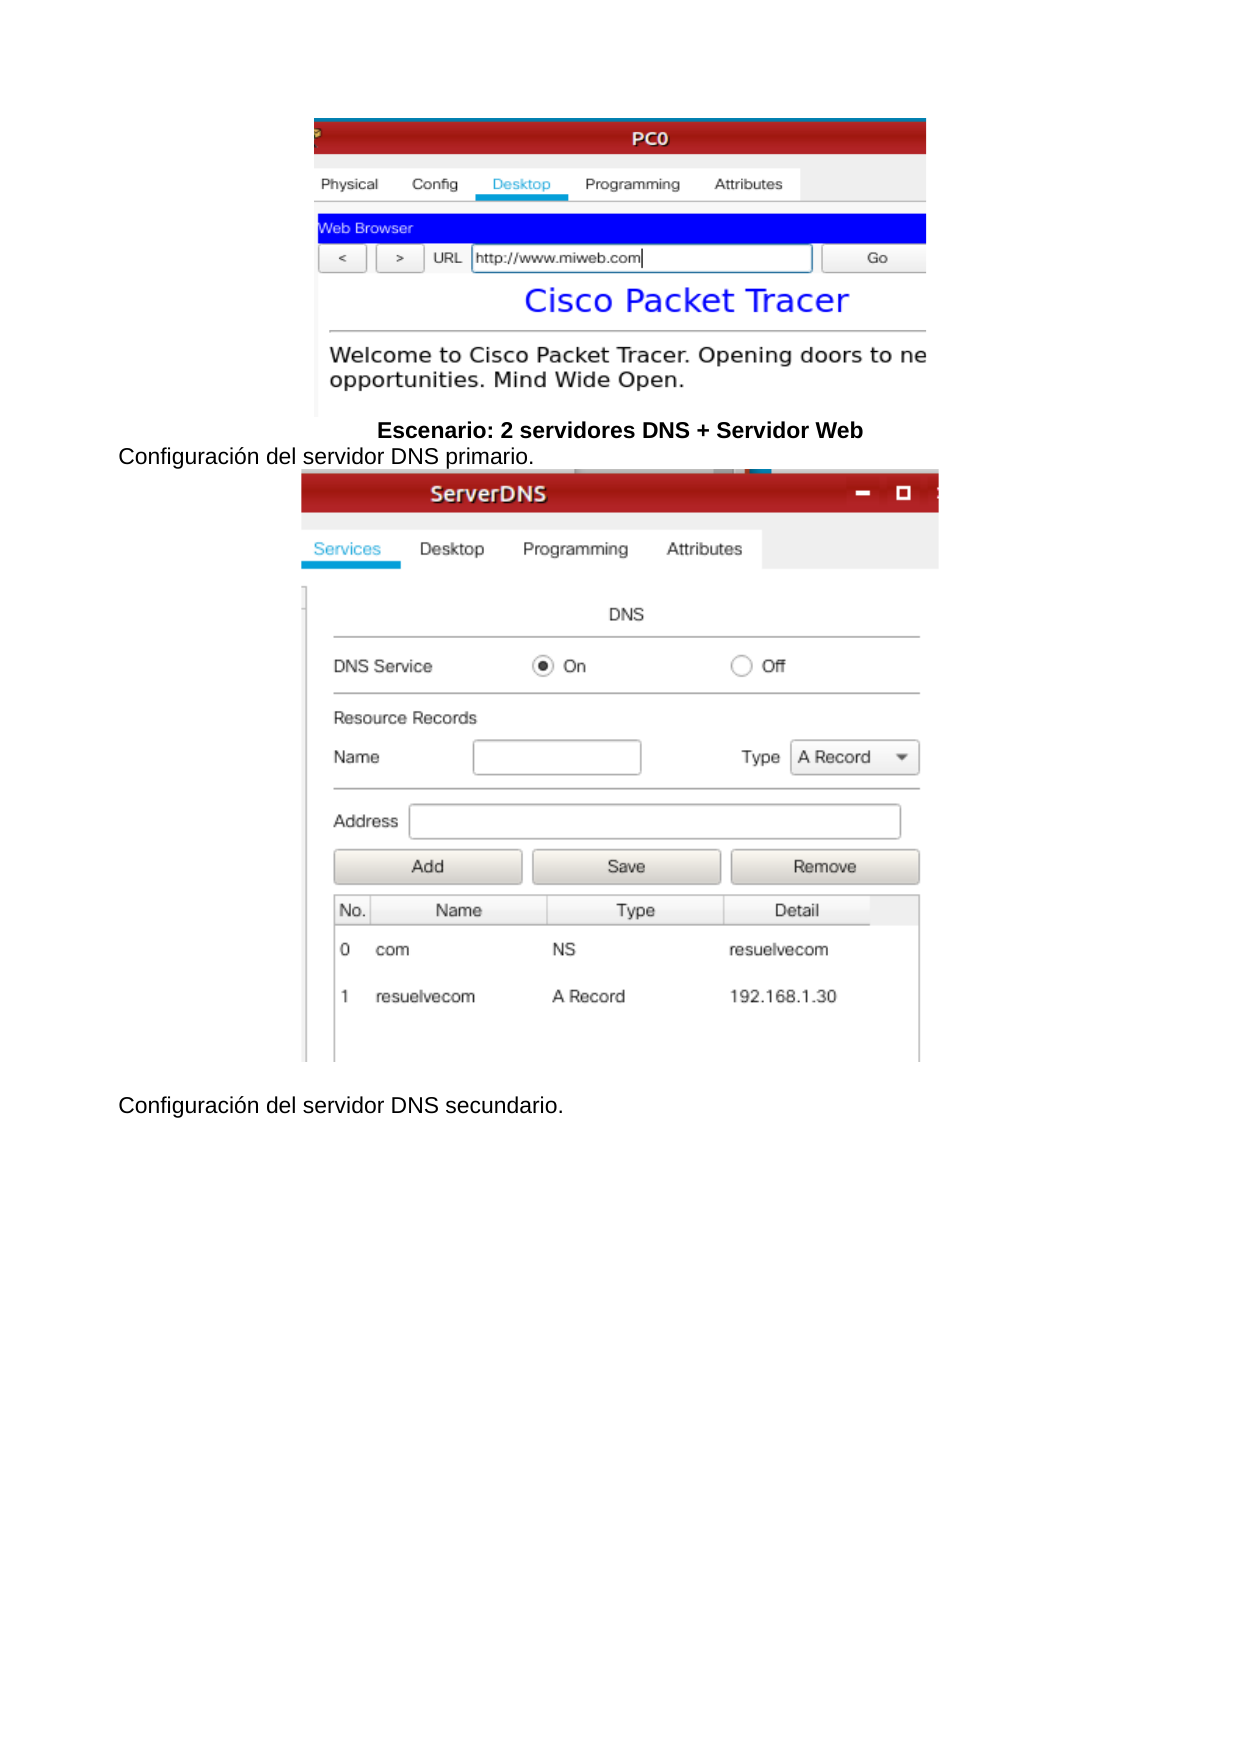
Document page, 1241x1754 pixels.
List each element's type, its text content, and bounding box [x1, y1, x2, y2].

text Configuración del servidor DNS primario. [118, 443, 1122, 470]
text Escenario: 2 servidores DNS + Servidor Web [118, 417, 1122, 443]
text Configuración del servidor DNS secundario. [118, 1091, 1122, 1119]
